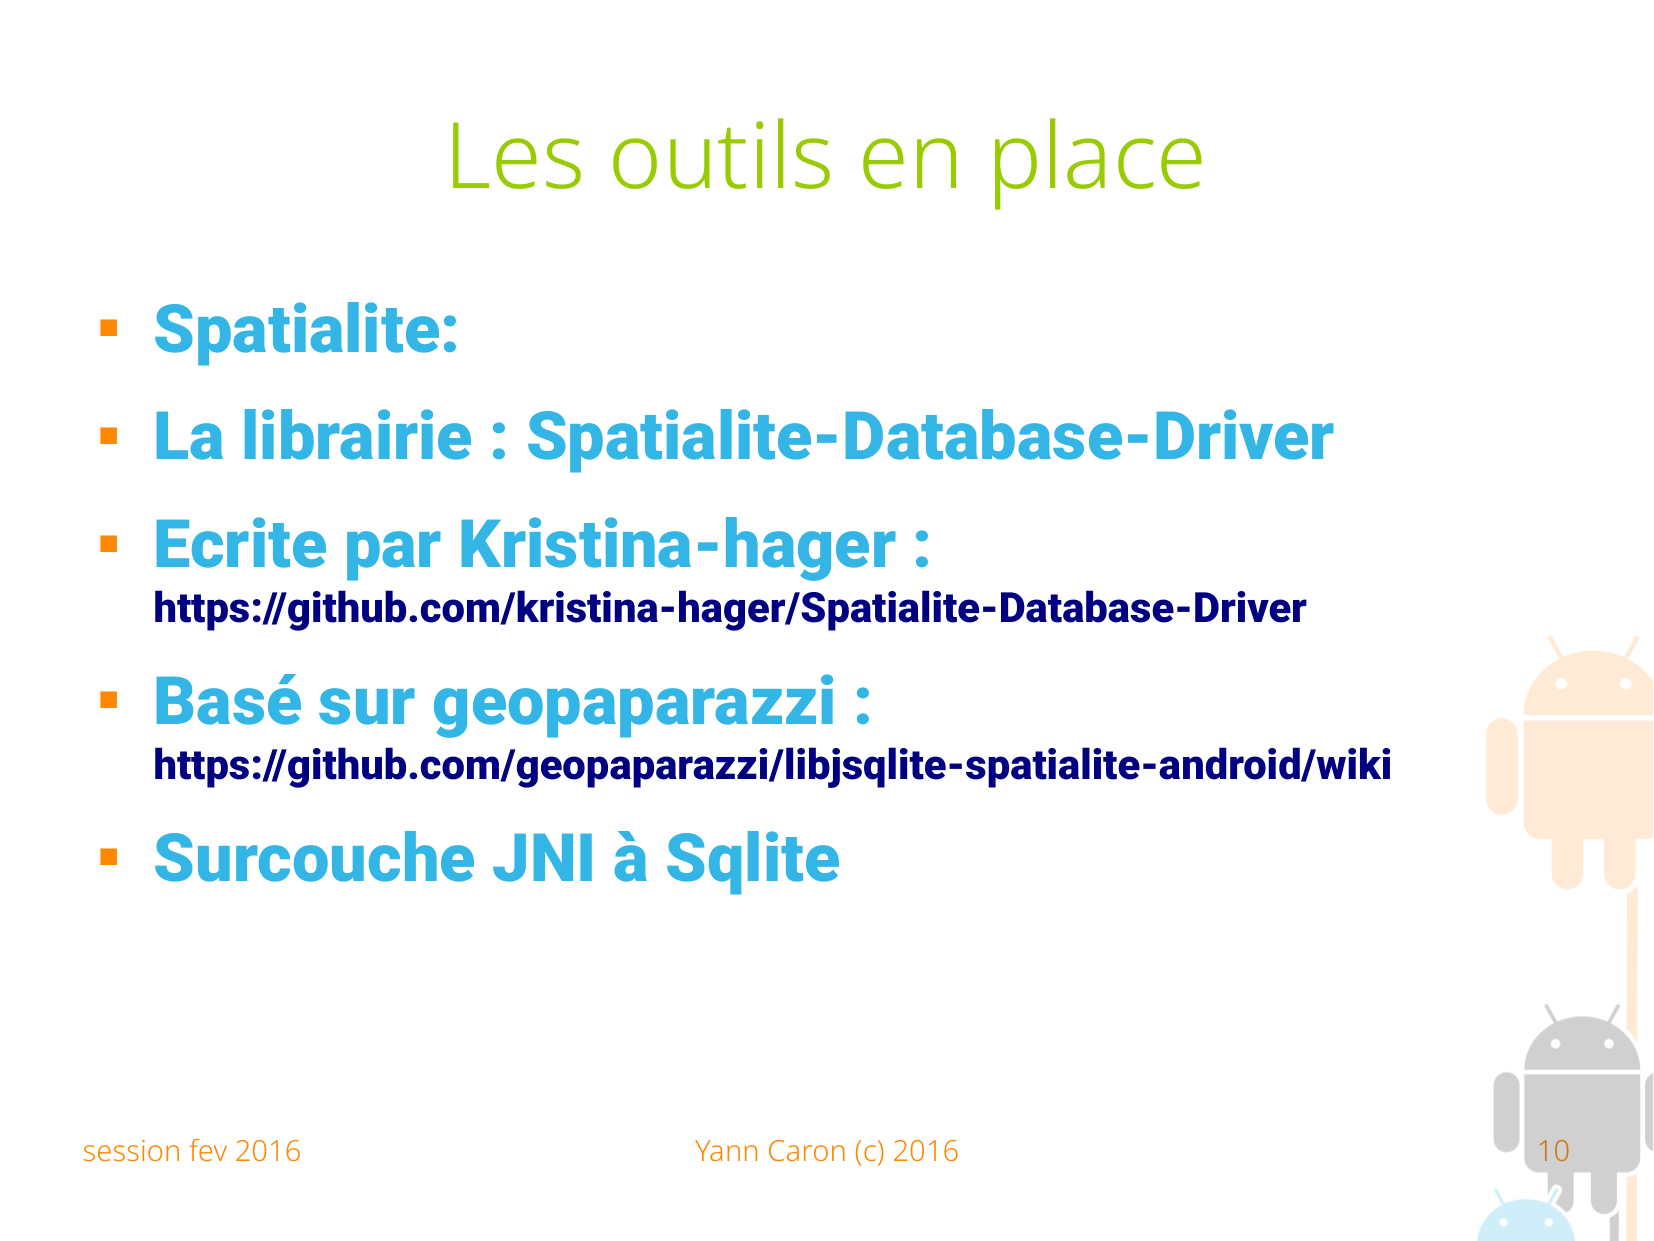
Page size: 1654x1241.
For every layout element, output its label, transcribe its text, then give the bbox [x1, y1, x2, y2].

picture [240, 423, 1654, 1241]
list Spatialite: La librairie : Spatialite-Database-Driver Ecrite par Kristina-hager : https://github.com/kristina-hager/Spatialite-Database-Driver Basé sur geopaparazzi : https://github.com/geopaparazzi/libjsqlite-spatialite-android/wiki Surcouche JNI à Sqlite [82, 290, 1571, 1010]
title Les outils en place [82, 49, 1571, 257]
